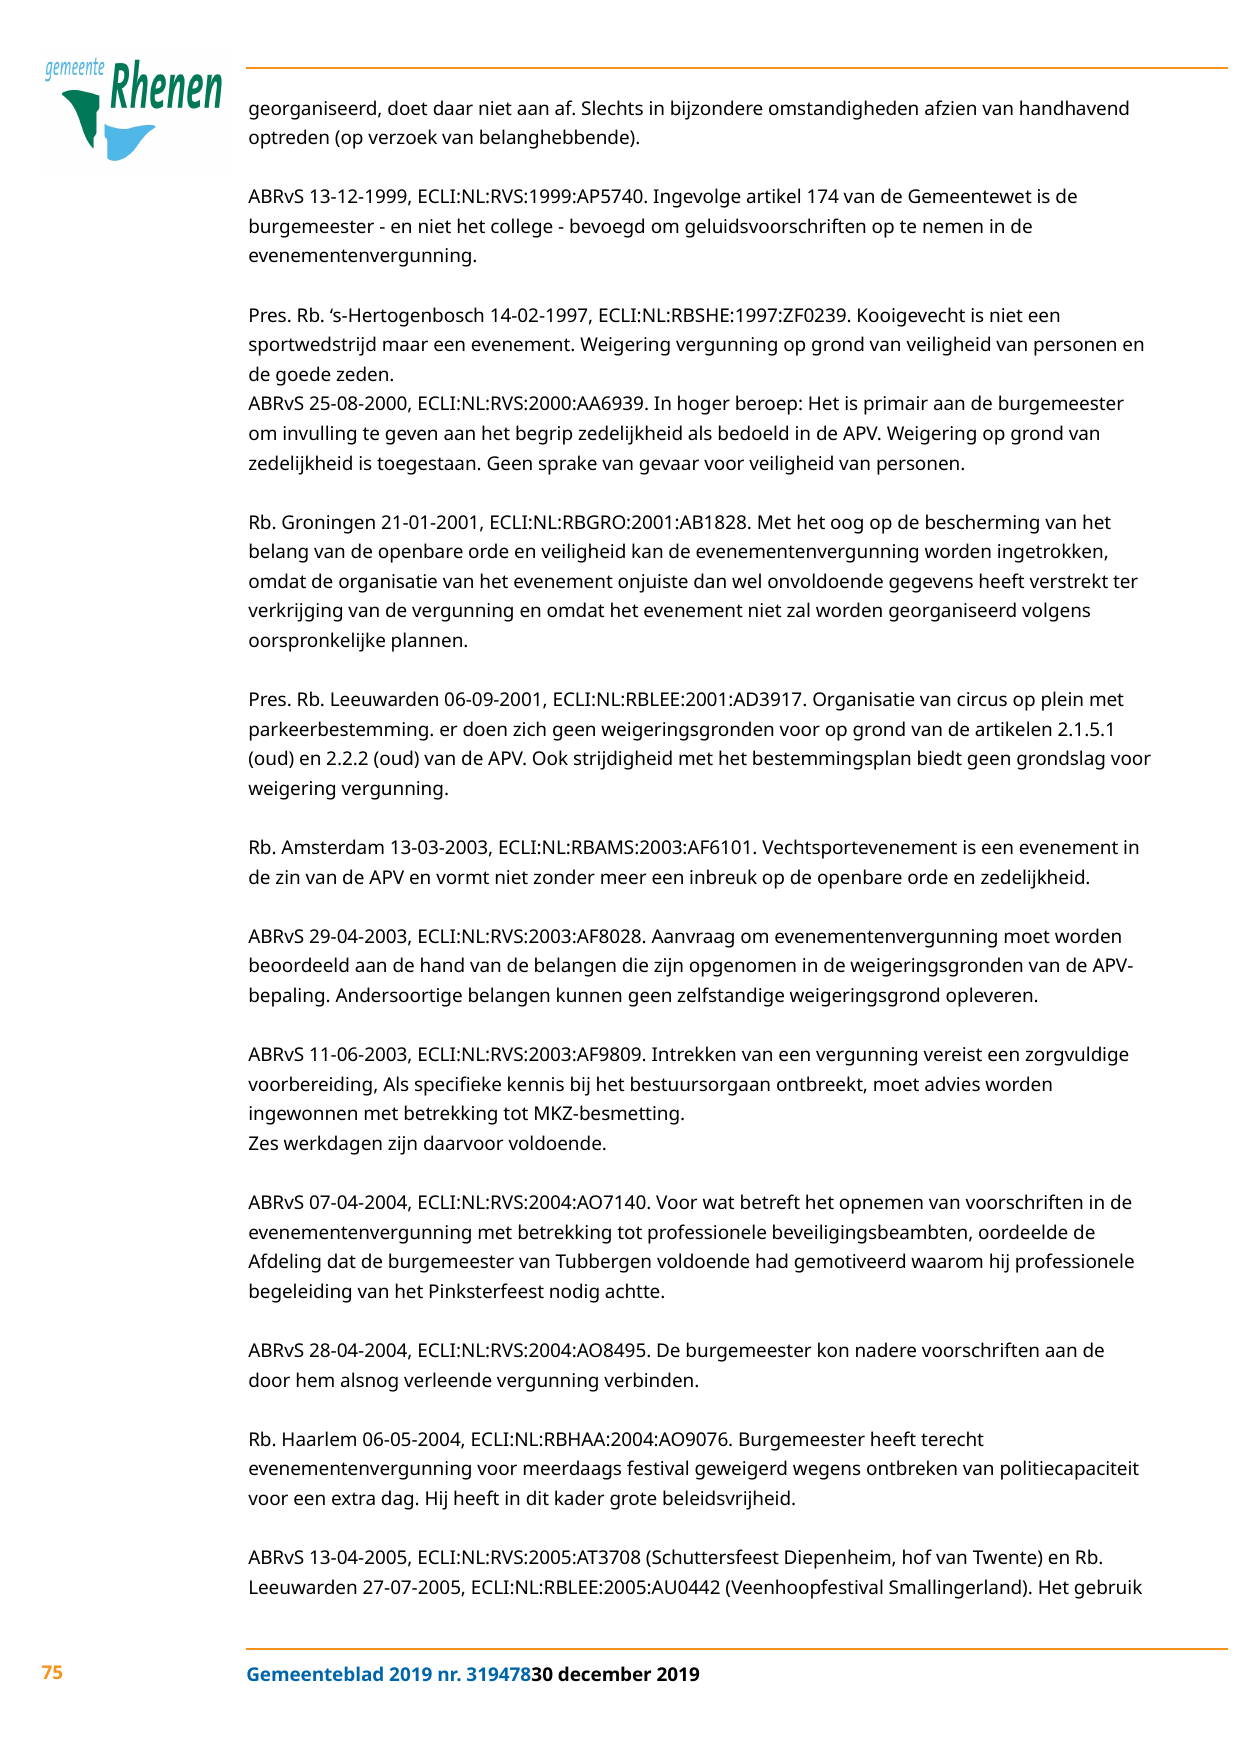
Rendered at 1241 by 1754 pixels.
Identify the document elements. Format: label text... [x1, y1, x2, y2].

picture [41, 47, 231, 172]
text ABRvS 28-04-2004, ECLI:NL:RVS:2004:AO8495. De burgemeester kon nadere voorschriften aan de door hem alsnog verleende vergunning verbinden. [248, 1337, 1152, 1393]
text ABRvS 13-12-1999, ECLI:NL:RVS:1999:AP5740. Ingevolge artikel 174 van de Gemeentewet is de burgemeester - en niet het college - bevoegd om geluidsvoorschriften op te nemen in de evenementenvergunning. [248, 183, 1152, 268]
text ABRvS 13-04-2005, ECLI:NL:RVS:2005:AT3708 (Schuttersfeest Diepenheim, hof van Twente) en Rb. Leeuwarden 27-07-2005, ECLI:NL:RBLEE:2005:AU0442 (Veenhoopfestival Smallingerland). Het gebruik [248, 1544, 1152, 1600]
text Rb. Groningen 21-01-2001, ECLI:NL:RBGRO:2001:AB1828. Met het oog op de bescherming van het belang van de openbare orde en veiligheid kan de evenementenvergunning worden ingetrokken, omdat de organisatie van het evenement onjuiste dan wel onvoldoende gegevens heeft verstrekt ter verkrijging van de vergunning en omdat het evenement niet zal worden georganiseerd volgens oorspronkelijke plannen. [248, 509, 1152, 653]
text ABRvS 11-06-2003, ECLI:NL:RVS:2003:AF9809. Intrekken van een vergunning vereist een zorgvuldige voorbereiding, Als specifieke kennis bij het bestuursorgaan ontbreekt, moet advies worden ingewonnen met betrekking tot MKZ-besmetting. [248, 1041, 1152, 1126]
text Rb. Amsterdam 13-03-2003, ECLI:NL:RBAMS:2003:AF6101. Vechtsportevenement is een evenement in de zin van de APV en vormt niet zonder meer een inbreuk op de openbare orde en zedelijkheid. [248, 834, 1152, 890]
text Pres. Rb. ‘s-Hertogenbosch 14-02-1997, ECLI:NL:RBSHE:1997:ZF0239. Kooigevecht is niet een sportwedstrijd maar een evenement. Weigering vergunning op grond van veiligheid van personen en de goede zeden. [248, 302, 1152, 387]
text georganiseerd, doet daar niet aan af. Slechts in bijzondere omstandigheden afzien van handhavend optreden (op verzoek van belanghebbende). [248, 95, 1152, 150]
text Zes werkdagen zijn daarvoor voldoende. [248, 1130, 1152, 1156]
text ABRvS 25-08-2000, ECLI:NL:RVS:2000:AA6939. In hoger beroep: Het is primair aan de burgemeester om invulling te geven aan het begrip zedelijkheid als bedoeld in de APV. Weigering op grond van zedelijkheid is toegestaan. Geen sprake van gevaar voor veiligheid van personen. [248, 391, 1152, 476]
text Pres. Rb. Leeuwarden 06-09-2001, ECLI:NL:RBLEE:2001:AD3917. Organisatie van circus op plein met parkeerbestemming. er doen zich geen weigeringsgronden voor op grond van de artikelen 2.1.5.1 (oud) en 2.2.2 (oud) van de APV. Ook strijdigheid met het bestemmingsplan biedt geen grondslag voor weigering vergunning. [248, 686, 1152, 801]
text ABRvS 29-04-2003, ECLI:NL:RVS:2003:AF8028. Aanvraag om evenementenvergunning moet worden beoordeeld aan de hand van de belangen die zijn opgenomen in de weigeringsgronden van de APV-bepaling. Andersoortige belangen kunnen geen zelfstandige weigeringsgrond opleveren. [248, 923, 1152, 1008]
text Rb. Haarlem 06-05-2004, ECLI:NL:RBHAA:2004:AO9076. Burgemeester heeft terecht evenementenvergunning voor meerdaags festival geweigerd wegens ontbreken van politiecapaciteit voor een extra dag. Hij heeft in dit kader grote beleidsvrijheid. [248, 1426, 1152, 1511]
text ABRvS 07-04-2004, ECLI:NL:RVS:2004:AO7140. Voor wat betreft het opnemen van voorschriften in de evenementenvergunning met betrekking tot professionele beveiligingsbeambten, oordeelde de Afdeling dat de burgemeester van Tubbergen voldoende had gemotiveerd waarom hij professionele begeleiding van het Pinksterfeest nodig achtte. [248, 1189, 1152, 1304]
